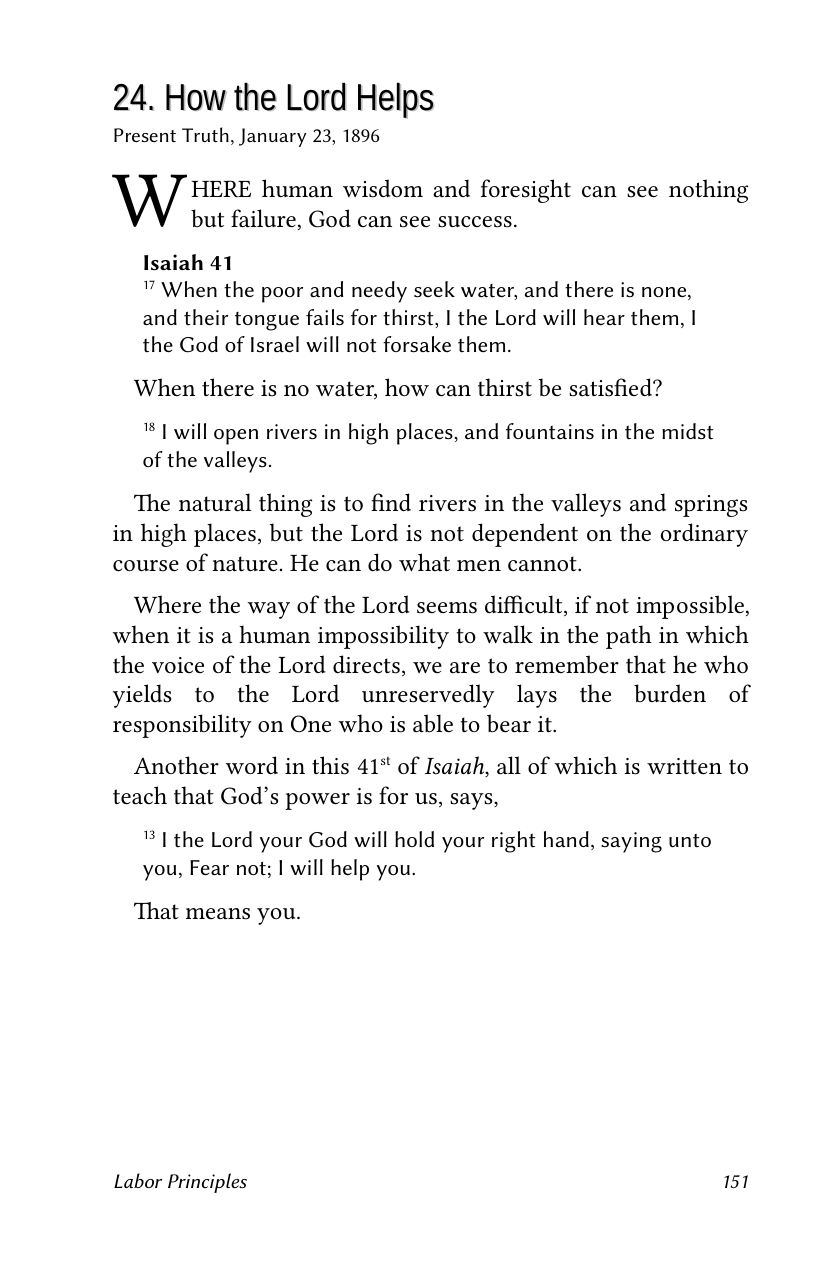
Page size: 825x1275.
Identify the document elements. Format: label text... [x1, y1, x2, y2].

text When there is no water, how can thirst be satisfied? [112, 374, 750, 403]
text 13 I the Lord your God will hold your right hand, saying unto you, Fear not; I will help you. [142, 827, 720, 881]
text Another word in this 41st of Isaiah, all of which is written to teach that God’s power is for us, says, [112, 752, 750, 811]
text 18 I will open rivers in high places, and fountains in the midst of the valleys. [142, 419, 720, 473]
text 17 When the poor and needy seek water, and there is none, and their tongue fails for thirst, I the Lord will hear them, I the God of Israel will not forsake them. [142, 277, 720, 358]
text Isaiah 41 [142, 249, 750, 276]
text That means you. [112, 897, 750, 926]
text Where the way of the Lord seems difficult, if not impossible, when it is a human impossibility to walk in the path in which the voice of the Lord directs, we are to remember that he who yields to the Lord unreservedly lays the burden of responsibility on One who is able to bear it. [112, 591, 750, 739]
text The natural thing is to find rivers in the valleys and springs in high places, but the Lord is not dependent on the ordinary course of nature. He can do what men cannot. [112, 489, 750, 577]
text WHERE human wisdom and foresight can see nothing but failure, God can see success. [112, 175, 750, 233]
title How the Lord Helps [112, 75, 750, 118]
text Present Truth, January 23, 1896 [112, 124, 750, 148]
